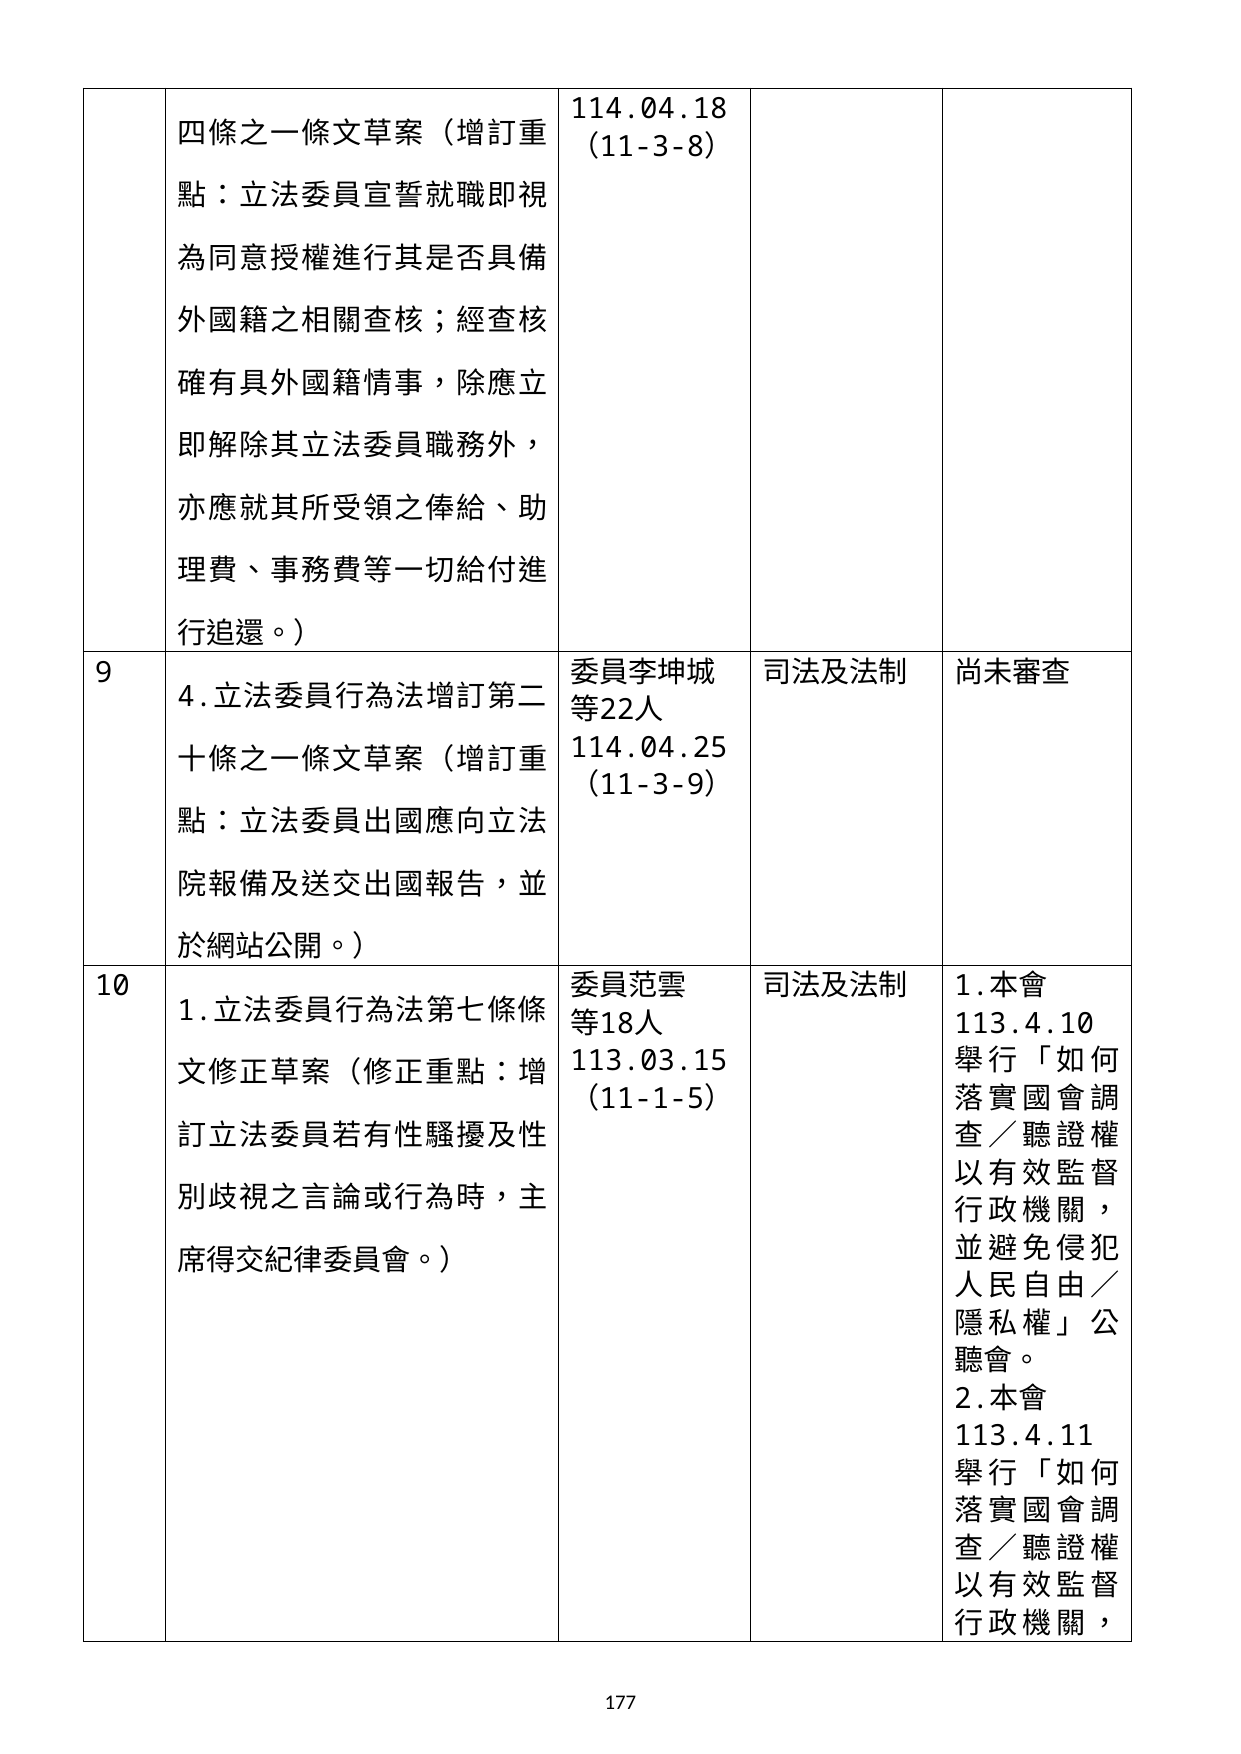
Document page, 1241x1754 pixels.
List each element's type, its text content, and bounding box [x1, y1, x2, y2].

table_cell 委員李坤城 等22人 114.04.25 （11-3-9） [559, 652, 750, 965]
table_cell [751, 89, 942, 651]
table_cell 114.04.18 （11-3-8） [559, 89, 750, 651]
table_cell 司法及法制 [751, 966, 942, 1641]
table_cell 尚未審查 [943, 652, 1131, 965]
table_cell 9 [84, 652, 165, 965]
table_cell 司法及法制 [751, 652, 942, 965]
table_cell [84, 89, 165, 651]
table_cell 1.本會 113.4.10舉行「如何落實國會調查／聽證權以有效監督行政機關，並避免侵犯人民自由／隱私權」公聽會。 2.本會 113.4.11舉行「如何落實國會調查／聽證權以有效監督行政機關， [943, 966, 1131, 1641]
table_cell 10 [84, 966, 165, 1641]
table_cell 1.立法委員行為法第七條條文修正草案（修正重點：增訂立法委員若有性騷擾及性別歧視之言論或行為時，主席得交紀律委員會。） [166, 966, 558, 1641]
table_cell [943, 89, 1131, 651]
table_cell 四條之一條文草案（增訂重點：立法委員宣誓就職即視為同意授權進行其是否具備外國籍之相關查核；經查核確有具外國籍情事，除應立即解除其立法委員職務外，亦應就其所受領之俸給、助理費、事務費等一切給付進行追還。） [166, 89, 558, 651]
table_cell 4.立法委員行為法增訂第二十條之一條文草案（增訂重點：立法委員出國應向立法院報備及送交出國報告，並於網站公開。） [166, 652, 558, 965]
table_cell 委員范雲 等18人 113.03.15 （11-1-5） [559, 966, 750, 1641]
